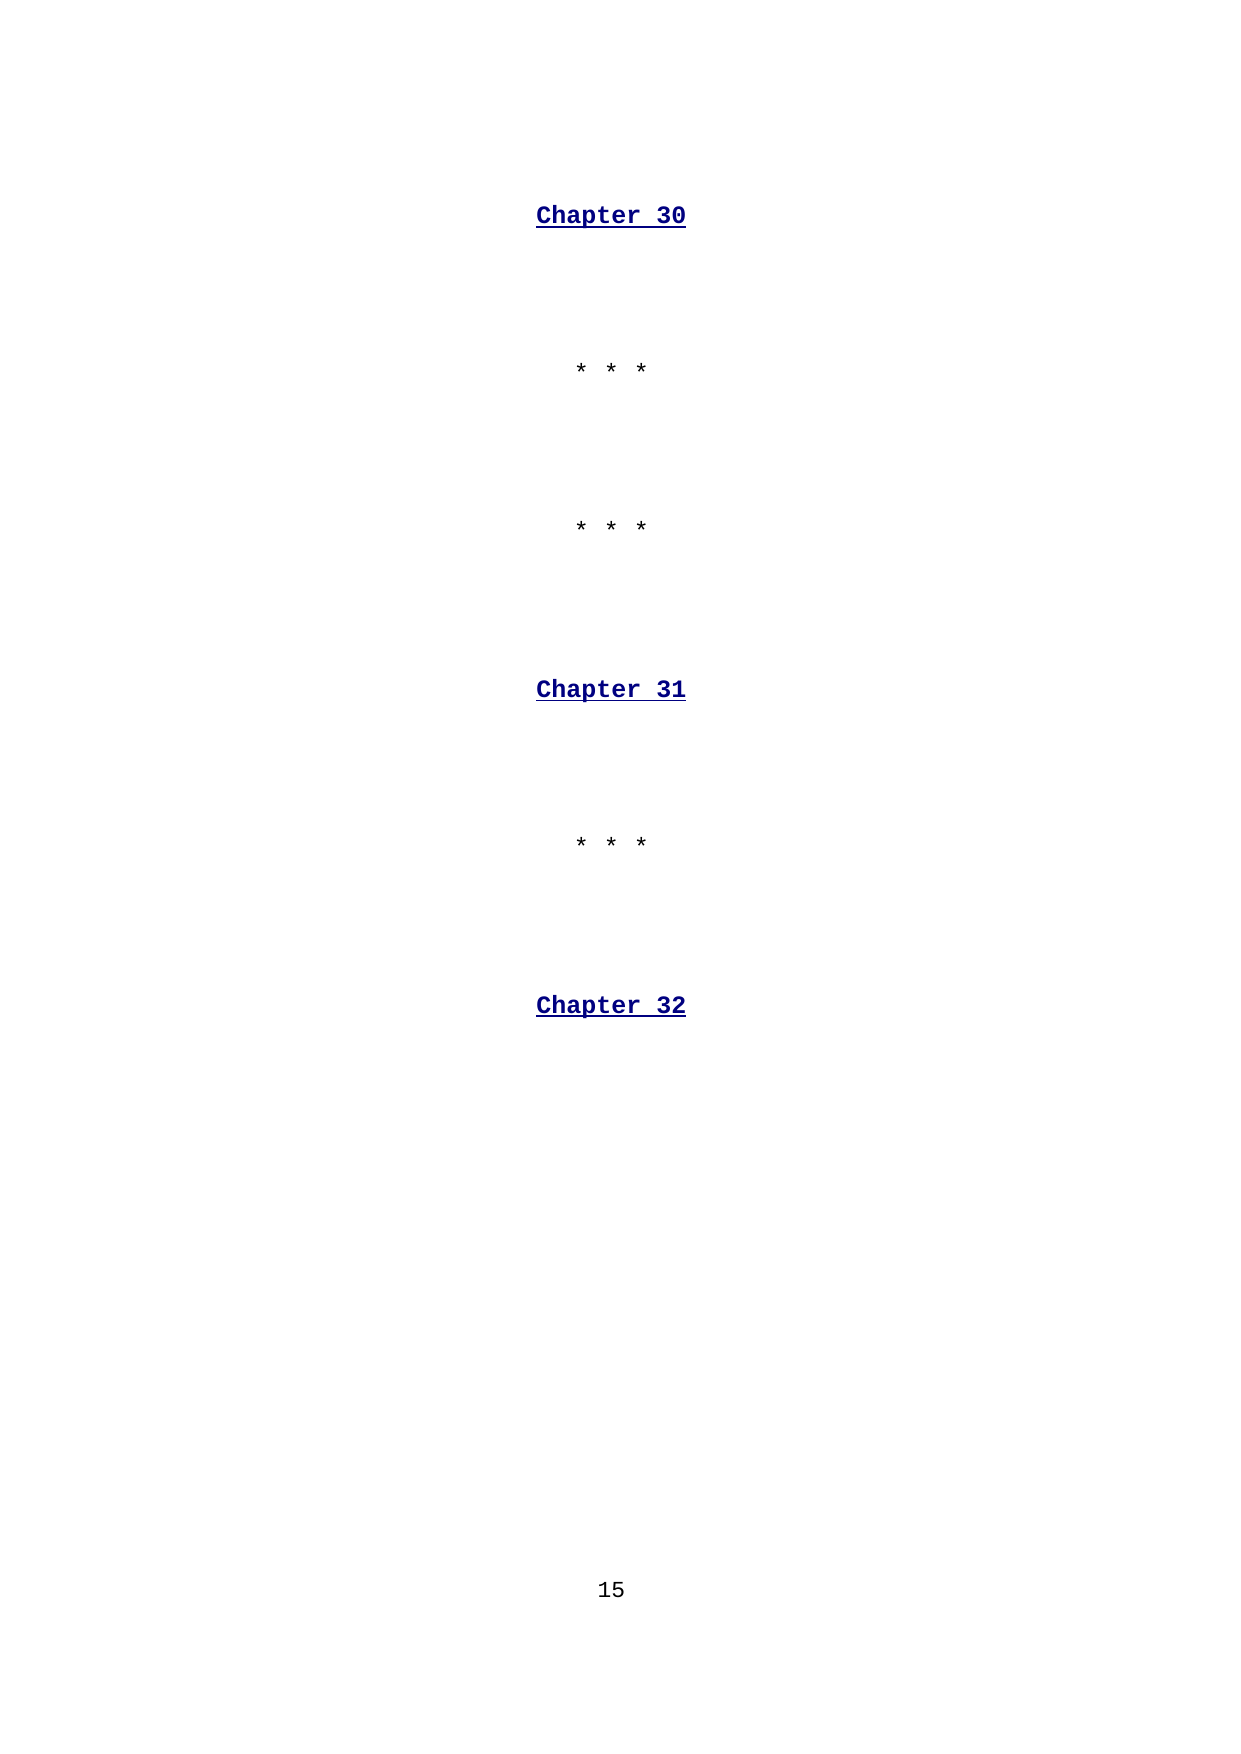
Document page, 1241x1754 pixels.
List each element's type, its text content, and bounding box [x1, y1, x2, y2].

subtitle * * * [159, 505, 1063, 548]
subtitle Chapter 31 [159, 663, 1063, 706]
subtitle Chapter 32 [159, 978, 1063, 1022]
subtitle * * * [159, 347, 1063, 390]
subtitle * * * [159, 821, 1063, 864]
subtitle Chapter 30 [159, 189, 1063, 232]
